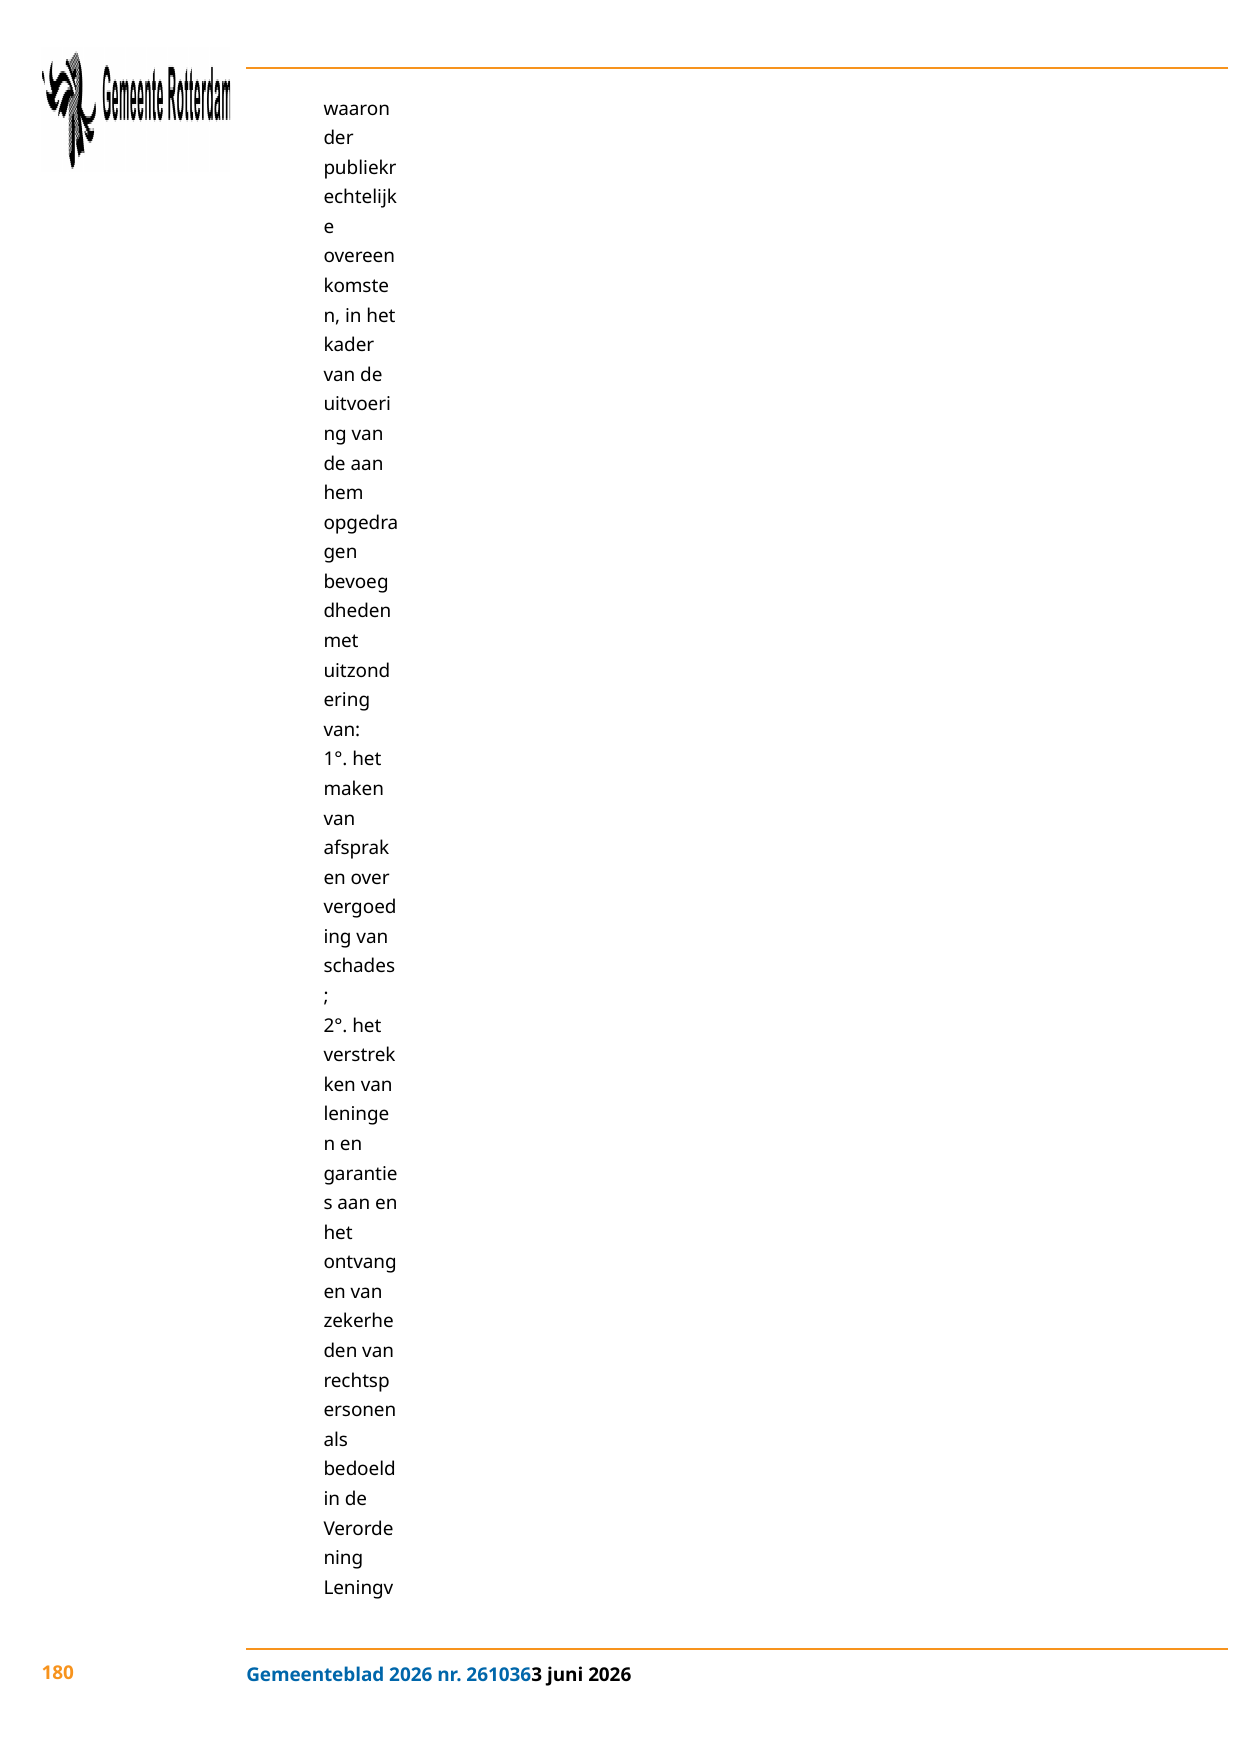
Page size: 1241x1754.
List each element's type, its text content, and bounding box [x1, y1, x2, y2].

picture [41, 47, 231, 172]
table_cell waaronder publiekrechtelijke overeenkomsten, in het kader van de uitvoering van de aan hem opgedragen bevoegdheden met uitzondering van: 1°. het maken van afspraken over vergoeding van schades; 2°. het verstrekken van leningen en garanties aan en het ontvangen van zekerheden van rechtspersonen als bedoeld in de Verordening Leningv [323, 95, 398, 1600]
table_cell [474, 95, 549, 1600]
table_cell [1076, 95, 1152, 1600]
table_cell [549, 95, 775, 1600]
table_cell [399, 95, 474, 1600]
table_cell [775, 95, 850, 1600]
table_cell [850, 95, 926, 1600]
table_cell [248, 95, 323, 1600]
table_cell [1001, 95, 1076, 1600]
table_cell [926, 95, 1001, 1600]
